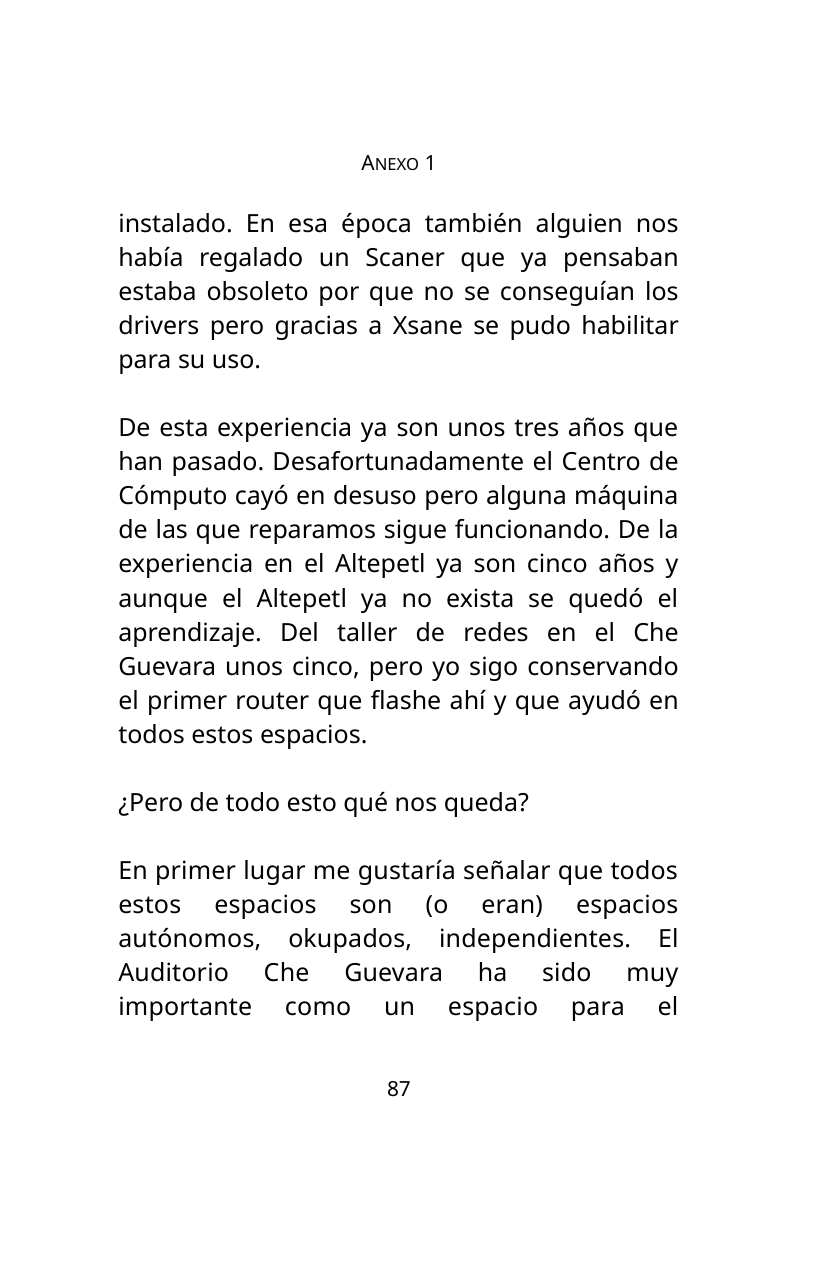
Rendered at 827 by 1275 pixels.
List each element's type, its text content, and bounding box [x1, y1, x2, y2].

text De esta experiencia ya son unos tres años que han pasado. Desafortunadamente el Centro de Cómputo cayó en desuso pero alguna máquina de las que reparamos sigue funcionando. De la experiencia en el Altepetl ya son cinco años y aunque el Altepetl ya no exista se quedó el aprendizaje. Del taller de redes en el Che Guevara unos cinco, pero yo sigo conservando el primer router que flashe ahí y que ayudó en todos estos espacios. [118, 410, 679, 751]
text ¿Pero de todo esto qué nos queda? [118, 784, 679, 819]
text En primer lugar me gustaría señalar que todos estos espacios son (o eran) espacios autónomos, okupados, independientes. El Auditorio Che Guevara ha sido muy importante como un espacio para el [118, 853, 679, 1023]
text instalado. En esa época también alguien nos había regalado un Scaner que ya pensaban estaba obsoleto por que no se conseguían los drivers pero gracias a Xsane se pudo habilitar para su uso. [118, 206, 679, 376]
